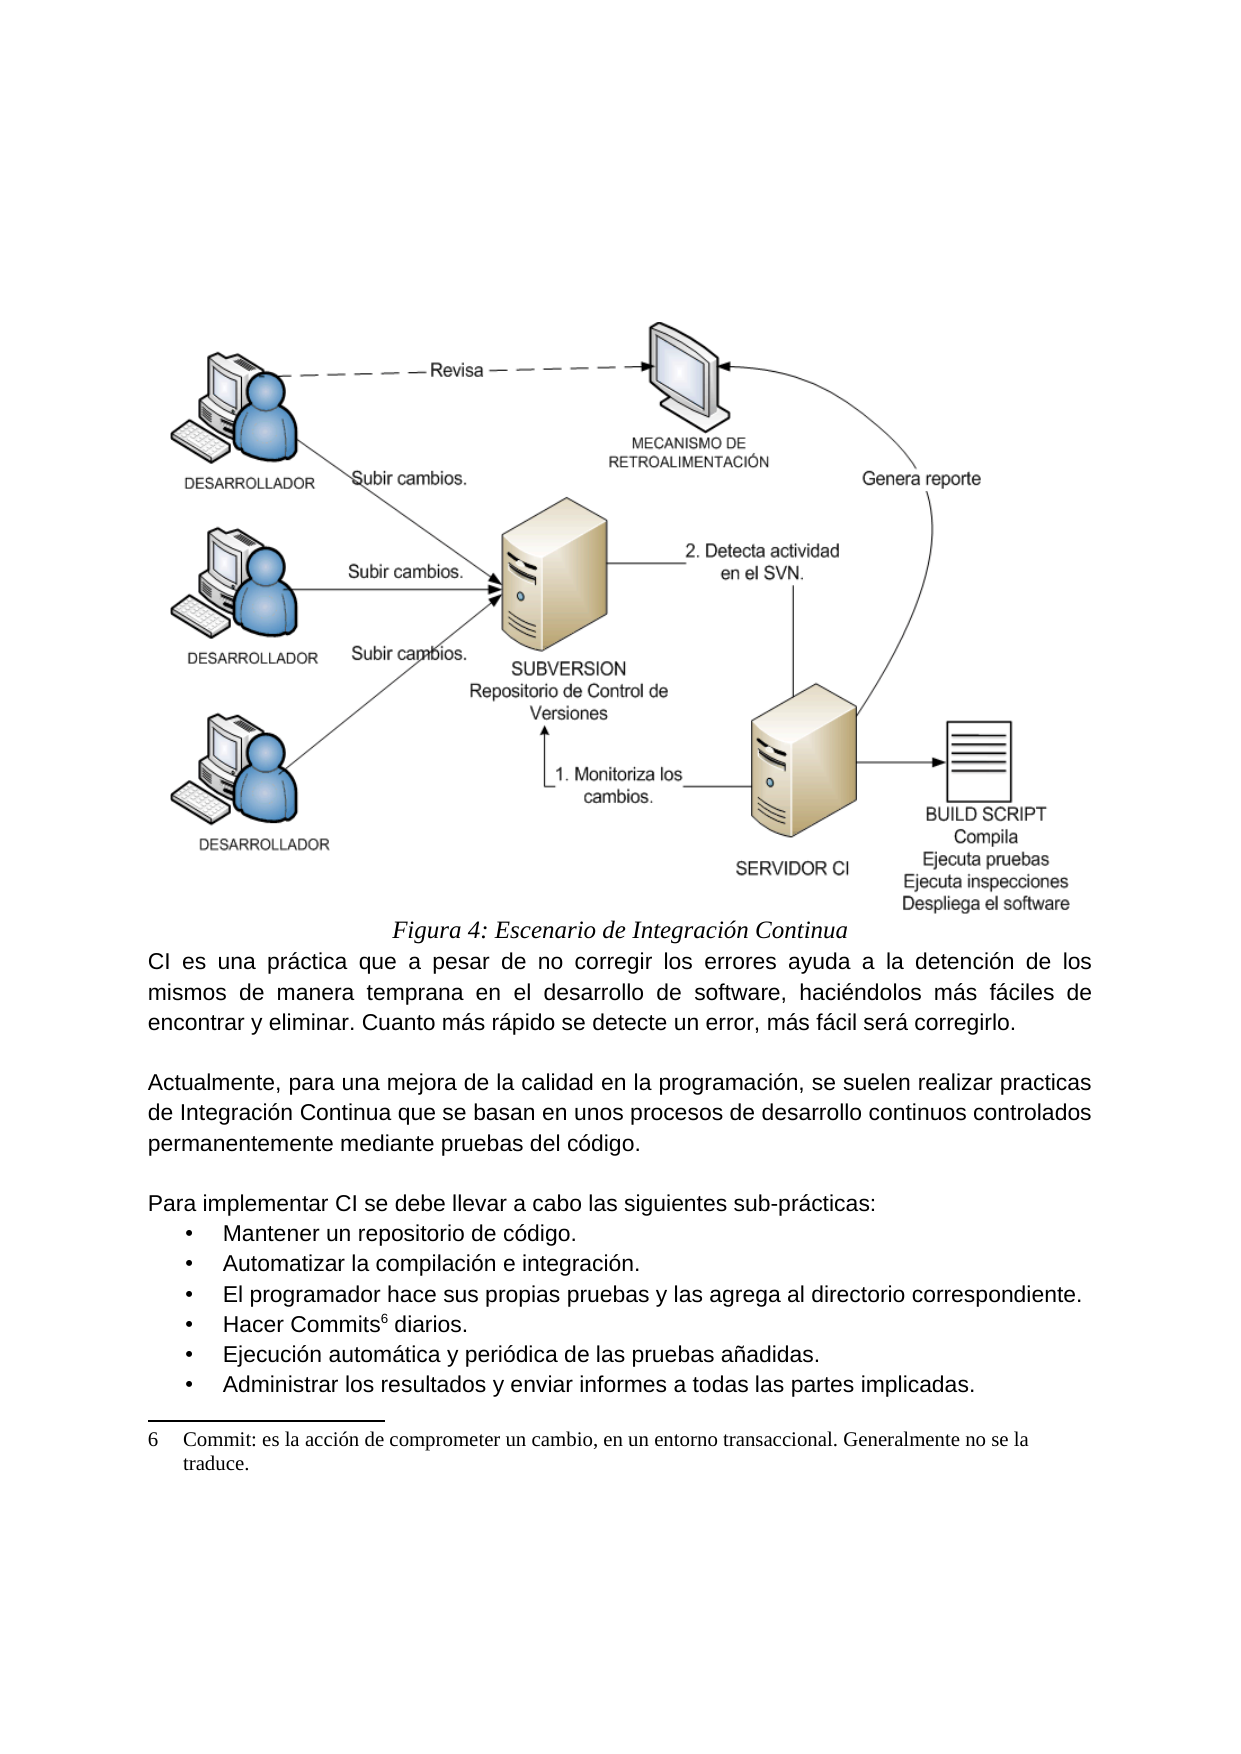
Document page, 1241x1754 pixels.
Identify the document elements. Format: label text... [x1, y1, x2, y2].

list Ejecución automática y periódica de las pruebas añadidas. [185, 1341, 1093, 1367]
list Administrar los resultados y enviar informes a todas las partes implicadas. [185, 1371, 1093, 1397]
list Mantener un repositorio de código. [185, 1220, 1093, 1246]
list Automatizar la compilación e integración. [185, 1250, 1093, 1277]
list El programador hace sus propias pruebas y las agrega al directorio correspondiente. [185, 1281, 1093, 1307]
text Para implementar CI se debe llevar a cabo las siguientes sub-prácticas: [148, 1190, 1093, 1216]
list Hacer Commits diarios. [185, 1311, 1093, 1337]
picture [170, 322, 1071, 916]
text Figura 4: Escenario de Integración Continua [120, 916, 1120, 944]
text CI es una práctica que a pesar de no corregir los errores ayuda a la detención de los mismos de manera temprana en el desarrollo de software, haciéndolos más fáciles de encontrar y eliminar. Cuanto más rápido se detecte un error, más fácil será corregirlo. [148, 944, 1093, 1035]
text [120, 308, 1120, 322]
text Actualmente, para una mejora de la calidad en la programación, se suelen realizar practicas de Integración Continua que se basan en unos procesos de desarrollo continuos controlados permanentemente mediante pruebas del código. [148, 1069, 1093, 1156]
list Commit: es la acción de comprometer un cambio, en un entorno transaccional. Generalmente no se la traduce. [148, 1427, 1093, 1475]
